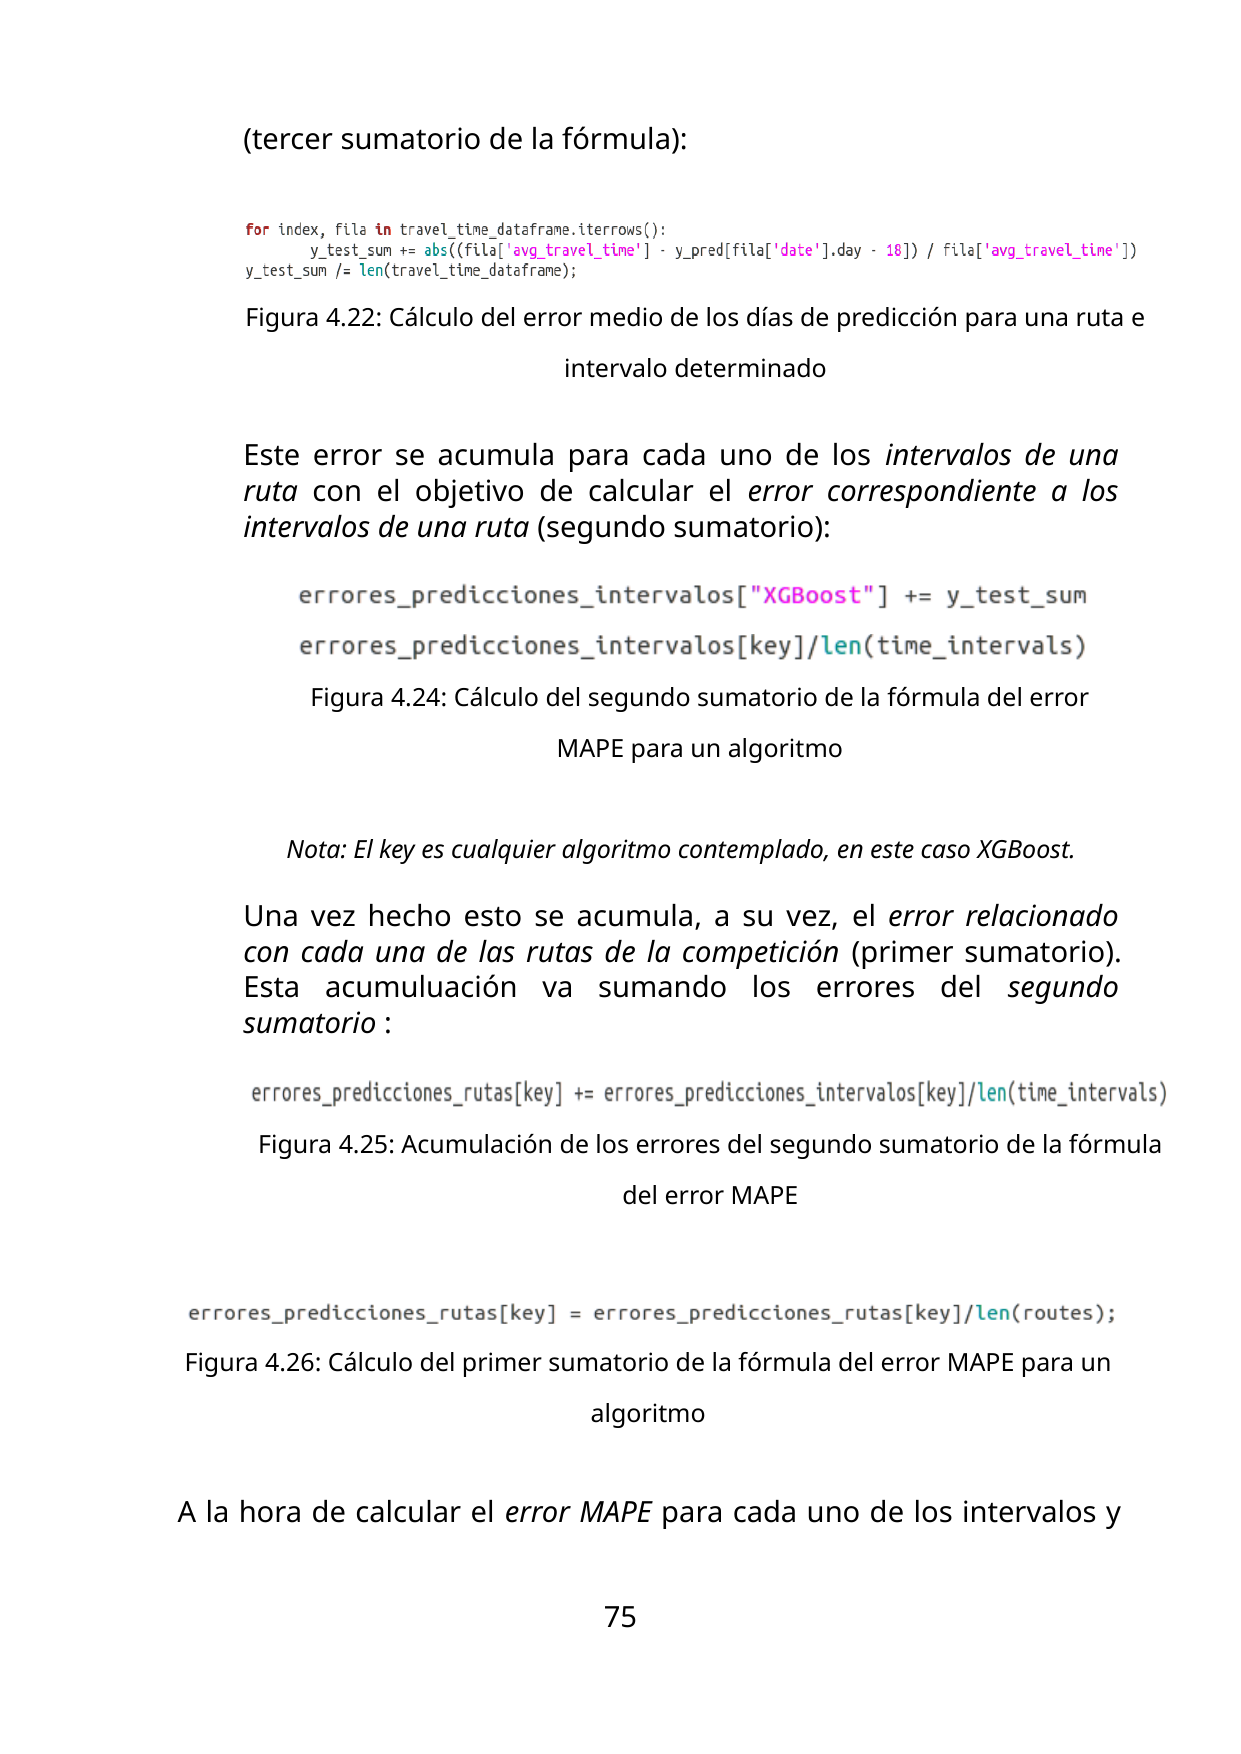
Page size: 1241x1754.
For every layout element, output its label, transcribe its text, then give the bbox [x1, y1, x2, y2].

picture [245, 1080, 1175, 1110]
list Nota: El key es cualquier algoritmo contemplado, en este caso XGBoost. [206, 832, 1122, 866]
list Figura 4.25: Acumulación de los errores del segundo sumatorio de la fórmula del error MAPE [246, 1110, 1175, 1212]
picture [288, 581, 1100, 613]
list (tercer sumatorio de la fórmula): [206, 118, 1122, 158]
picture [178, 1301, 1118, 1328]
list Figura 4.23: Acumulación de los errores correspondiente a los días a predecir de cada uno de los intervalos a estimar [288, 680, 1099, 715]
text A la hora de calcular el error MAPE para cada uno de los intervalos y [118, 1491, 1122, 1531]
text Figura 4.24: Cálculo del segundo sumatorio de la fórmula del error MAPE para un algoritmo [295, 663, 1104, 764]
picture [237, 220, 1154, 283]
picture [295, 634, 1105, 663]
list Este error se acumula para cada uno de los intervalos de una ruta con el objetivo de calcular el error correspondiente a los intervalos de una ruta (segundo sumatorio): [206, 434, 1122, 546]
text Figura 4.26: Cálculo del primer sumatorio de la fórmula del error MAPE para un algoritmo [179, 1328, 1117, 1430]
text Figura 4.22: Cálculo del error medio de los días de predicción para una ruta e intervalo determinado [237, 283, 1154, 384]
list Una vez hecho esto se acumula, a su vez, el error relacionado con cada una de las rutas de la competición (primer sumatorio). Esta acumuluación va sumando los errores del segundo sumatorio : [206, 895, 1122, 1042]
